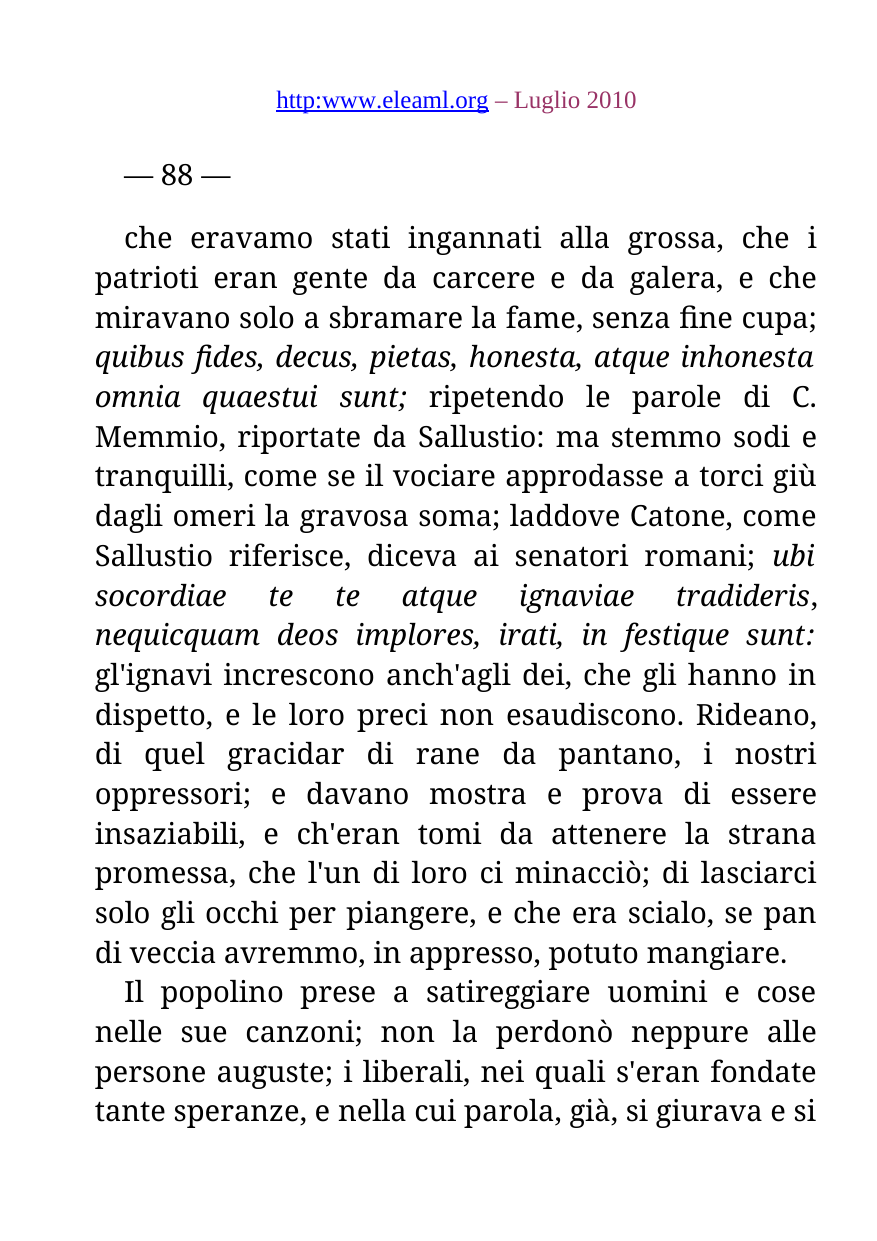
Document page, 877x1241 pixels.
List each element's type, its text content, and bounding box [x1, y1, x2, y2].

text che eravamo stati ingannati alla grossa, che i patrioti eran gente da carcere e da galera, e che miravano solo a sbramare la fame, senza fine cupa; quibus fides, decus, pietas, honesta, atque inhonesta omnia quaestui sunt; ripetendo le parole di C. Memmio, riportate da Sallustio: ma stemmo sodi e tranquilli, come se il vociare approdasse a torci giù dagli omeri la gravosa soma; laddove Catone, come Sallustio riferisce, diceva ai senatori romani; ubi socordiae te te atque ignaviae tradideris, nequicquam deos implores, irati, in festique sunt: gl'ignavi increscono anch'agli dei, che gli hanno in dispetto, e le loro preci non esaudiscono. Rideano, di quel gracidar di rane da pantano, i nostri oppressori; e davano mostra e prova di essere insaziabili, e ch'eran tomi da attenere la strana promessa, che l'un di loro ci minacciò; di lasciarci solo gli occhi per piangere, e che era scialo, se pan di veccia avremmo, in appresso, potuto mangiare. [94, 218, 818, 972]
text — 88 — [94, 154, 818, 193]
text Il popolino prese a satireggiare uomini e cose nelle sue canzoni; non la perdonò neppure alle persone auguste; i liberali, nei quali s'eran fondate tante speranze, e nella cui parola, già, si giurava e si [94, 972, 818, 1130]
